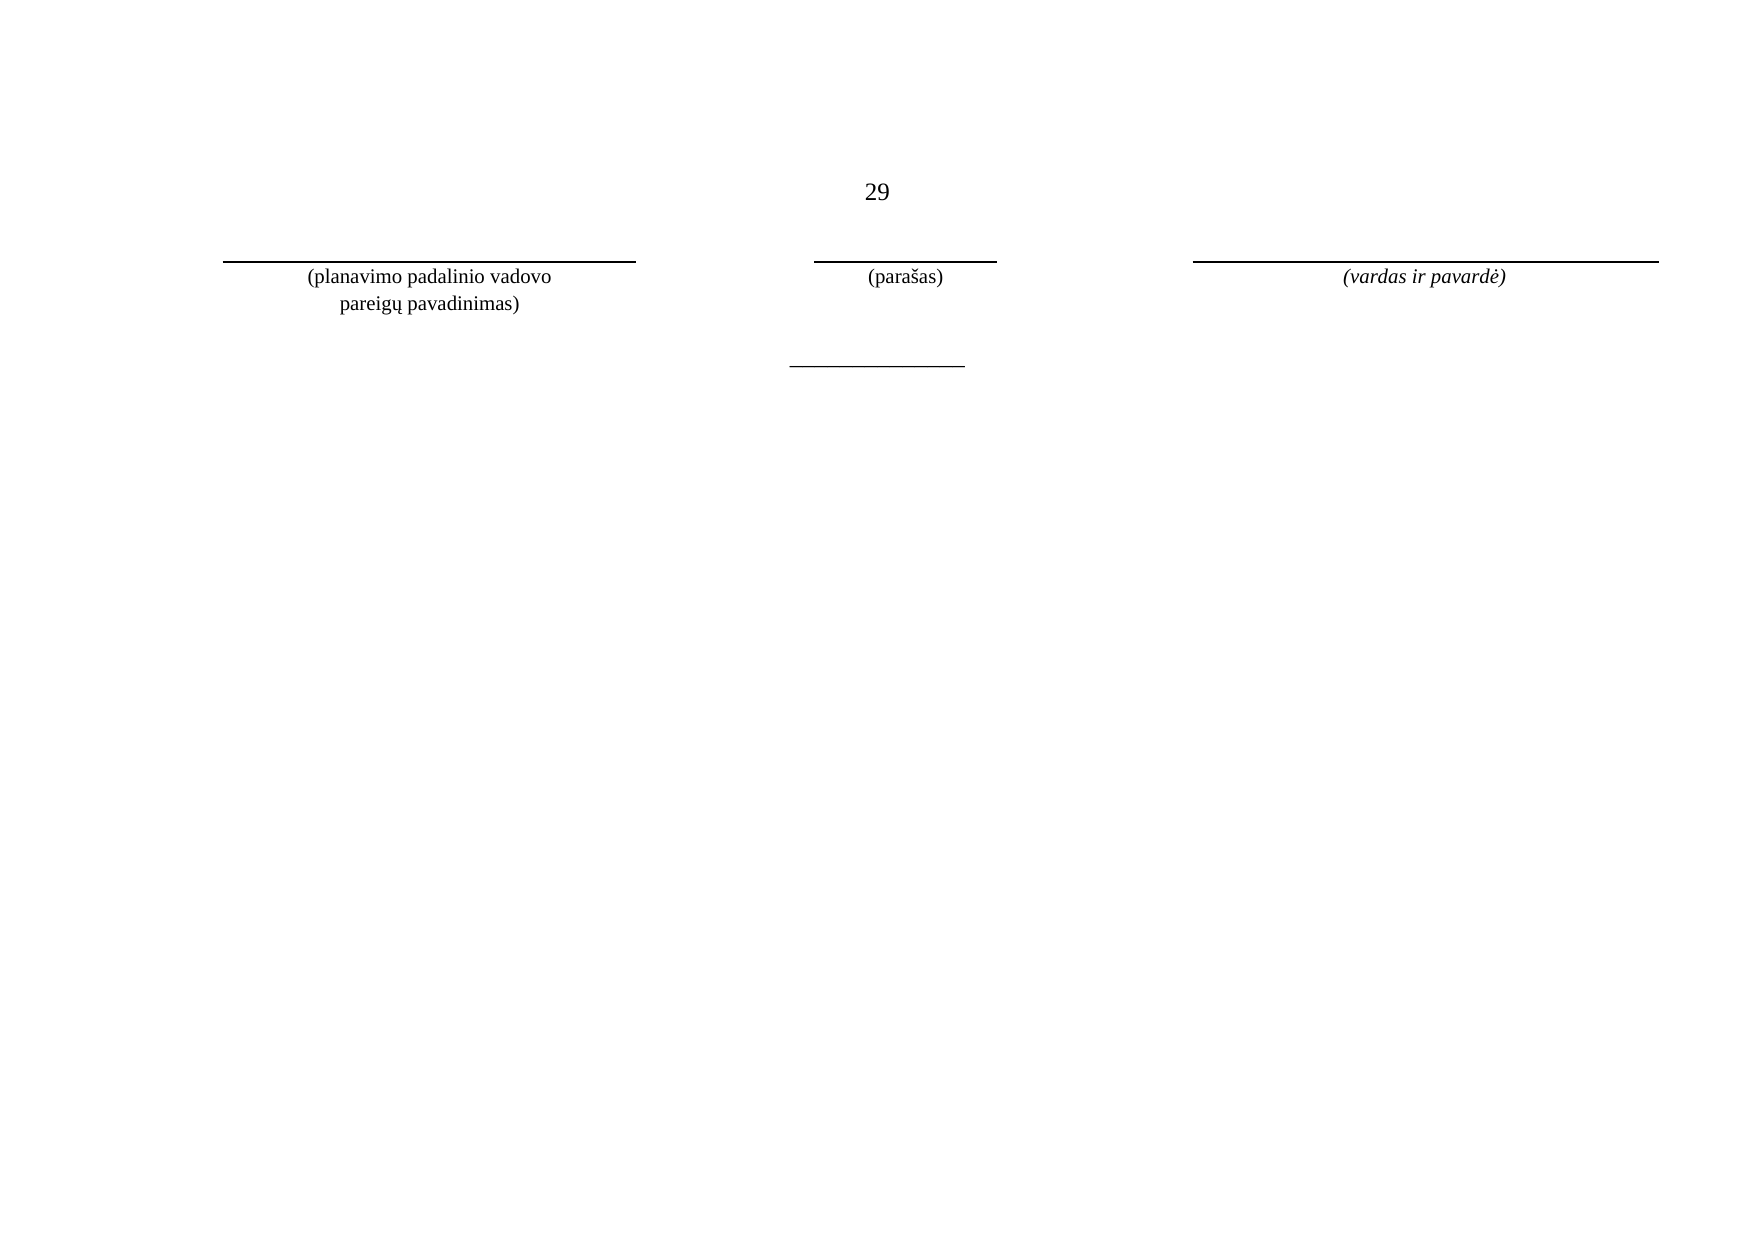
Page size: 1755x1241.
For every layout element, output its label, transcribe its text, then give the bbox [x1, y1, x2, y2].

table_cell [1425, 288, 1658, 314]
table_cell [118, 315, 222, 341]
table_cell [997, 233, 1192, 261]
table_cell [118, 207, 222, 233]
table_cell [814, 288, 997, 314]
table_cell [118, 288, 222, 314]
text ______________ [118, 341, 1636, 370]
table_cell [997, 288, 1192, 314]
table_cell (vardas ir pavardė) [1193, 263, 1658, 288]
table_cell [223, 233, 636, 261]
table_cell [118, 261, 222, 288]
table_cell (planavimo padalinio vadovo [223, 263, 636, 288]
table_cell [997, 261, 1192, 288]
table_cell [1425, 207, 1658, 233]
table_cell [1425, 315, 1658, 341]
table_cell [814, 315, 997, 341]
table_cell [1193, 315, 1424, 341]
table_cell [636, 207, 814, 233]
table_cell (parašas) [814, 263, 997, 288]
table_cell [814, 233, 997, 261]
table_cell [223, 315, 636, 341]
table_cell [636, 288, 814, 314]
table_cell [997, 207, 1192, 233]
table_cell [118, 233, 222, 261]
table_cell [636, 315, 814, 341]
table_cell [1425, 233, 1658, 261]
table_cell [997, 315, 1192, 341]
table_cell [223, 207, 636, 233]
table_cell pareigų pavadinimas) [223, 288, 636, 314]
table_cell [1193, 207, 1424, 233]
table_cell [636, 233, 814, 261]
table_cell [636, 261, 814, 288]
table_cell [814, 207, 997, 233]
table_cell [1193, 288, 1424, 314]
table_cell [1193, 233, 1424, 261]
